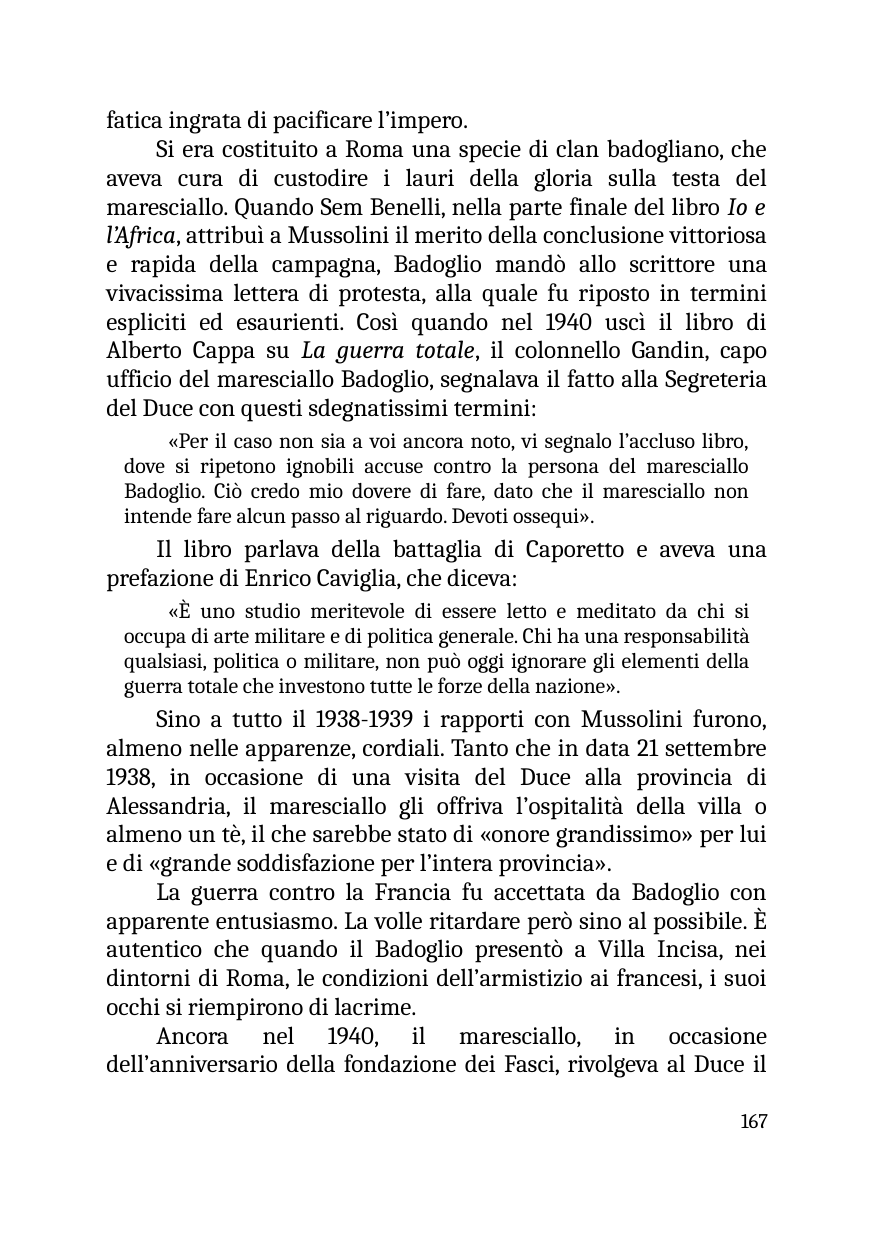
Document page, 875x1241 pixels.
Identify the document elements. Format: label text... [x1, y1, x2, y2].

text Si era costituito a Roma una specie di clan badogliano, che aveva cura di custodire i lauri della gloria sulla testa del maresciallo. Quando Sem Benelli, nella parte finale del libro Io e l’Africa, attribuì a Mussolini il merito della conclusione vittoriosa e rapida della campagna, Badoglio mandò allo scrittore una vivacissima lettera di protesta, alla quale fu riposto in termini espliciti ed esaurienti. Così quando nel 1940 uscì il libro di Alberto Cappa su La guerra totale, il colonnello Gandin, capo ufficio del maresciallo Badoglio, segnalava il fatto alla Segreteria del Duce con questi sdegnatissimi termini: [106, 135, 768, 422]
text Sino a tutto il 1938-1939 i rapporti con Mussolini furono, almeno nelle apparenze, cordiali. Tanto che in data 21 settembre 1938, in occasione di una visita del Duce alla provincia di Alessandria, il maresciallo gli offriva l’ospitalità della villa o almeno un tè, il che sarebbe stato di «onore grandissimo» per lui e di «grande soddisfazione per l’intera provincia». [106, 705, 768, 878]
text fatica ingrata di pacificare l’impero. [106, 106, 768, 135]
text Ancora nel 1940, il maresciallo, in occasione dell’anniversario della fondazione dei Fasci, rivolgeva al Duce il [106, 1022, 768, 1079]
text «Per il caso non sia a voi ancora noto, vi segnalo l’accluso libro, dove si ripetono ignobili accuse contro la persona del maresciallo Badoglio. Ciò credo mio dovere di fare, dato che il maresciallo non intende fare alcun passo al riguardo. Devoti ossequi». [124, 428, 750, 529]
text «È uno studio meritevole di essere letto e meditato da chi si occupa di arte militare e di politica generale. Chi ha una responsabilità qualsiasi, politica o militare, non può oggi ignorare gli elementi della guerra totale che investono tutte le forze della nazione». [124, 599, 750, 699]
text Il libro parlava della battaglia di Caporetto e aveva una prefazione di Enrico Caviglia, che diceva: [106, 535, 768, 593]
text La guerra contro la Francia fu accettata da Badoglio con apparente entusiasmo. La volle ritardare però sino al possibile. È autentico che quando il Badoglio presentò a Villa Incisa, nei dintorni di Roma, le condizioni dell’armistizio ai francesi, i suoi occhi si riempirono di lacrime. [106, 878, 768, 1022]
